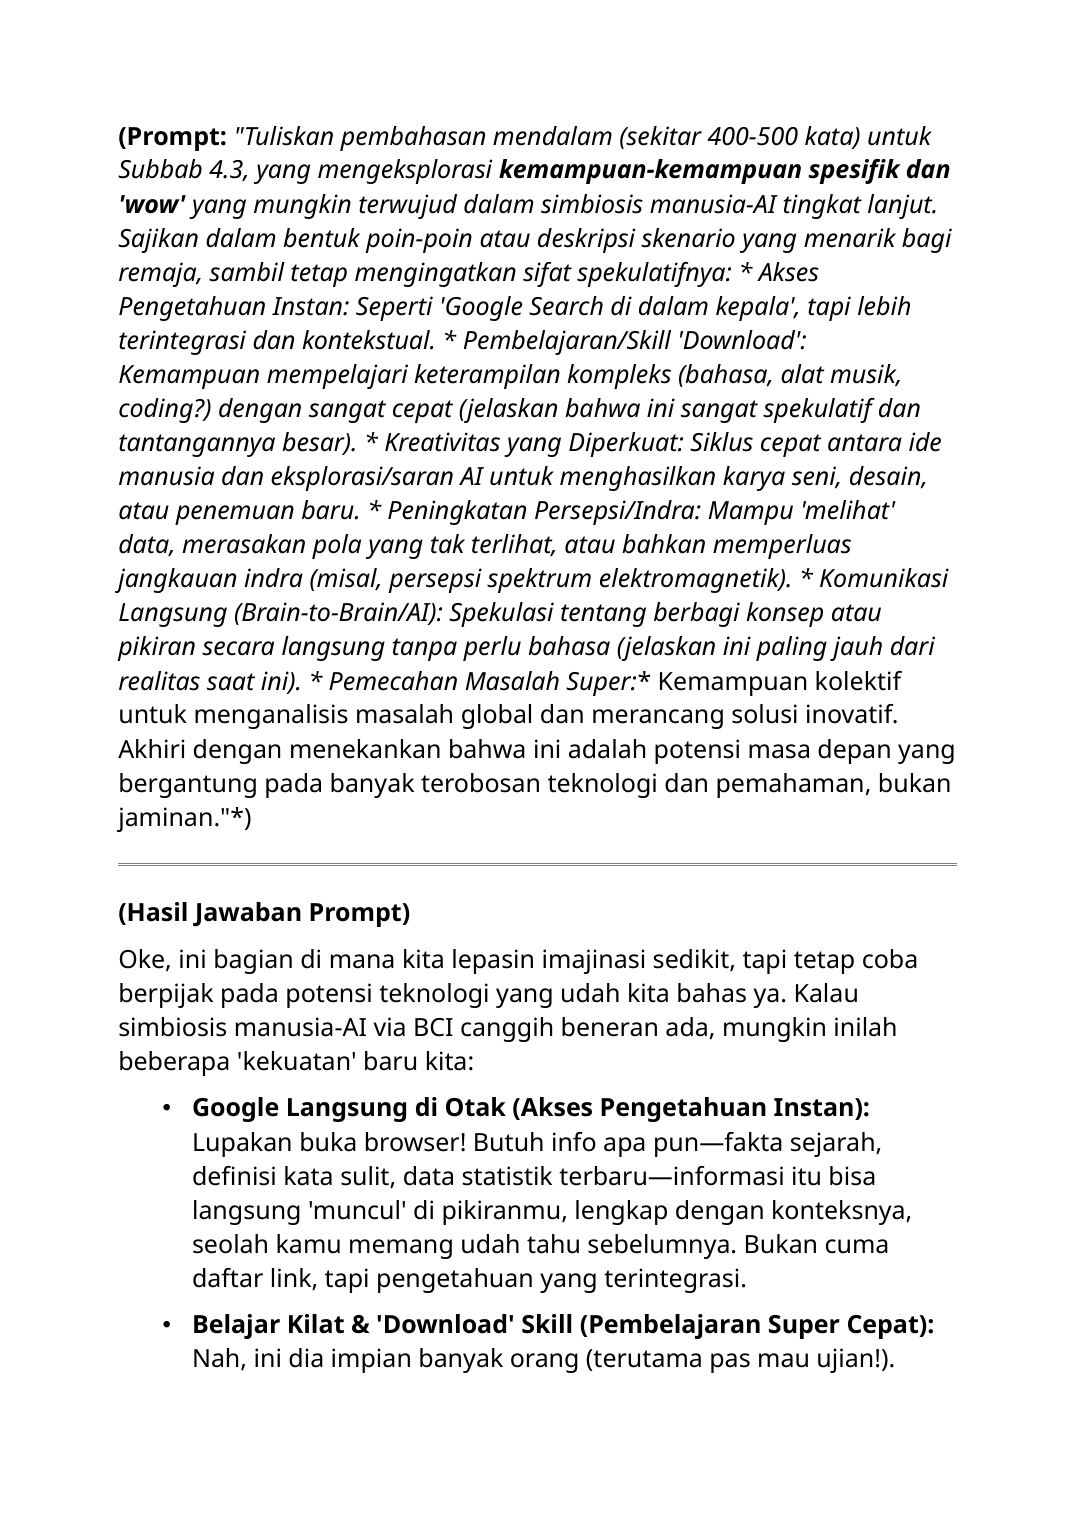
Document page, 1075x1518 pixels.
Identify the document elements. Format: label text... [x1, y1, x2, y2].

text Oke, ini bagian di mana kita lepasin imajinasi sedikit, tapi tetap coba berpijak pada potensi teknologi yang udah kita bahas ya. Kalau simbiosis manusia-AI via BCI canggih beneran ada, mungkin inilah beberapa 'kekuatan' baru kita: [118, 941, 957, 1078]
list Belajar Kilat & 'Download' Skill (Pembelajaran Super Cepat): Nah, ini dia impian banyak orang (terutama pas mau ujian!). [162, 1307, 957, 1375]
text (Hasil Jawaban Prompt) [118, 895, 957, 929]
text (Prompt: "Tuliskan pembahasan mendalam (sekitar 400-500 kata) untuk Subbab 4.3, yang mengeksplorasi kemampuan-kemampuan spesifik dan 'wow' yang mungkin terwujud dalam simbiosis manusia-AI tingkat lanjut. Sajikan dalam bentuk poin-poin atau deskripsi skenario yang menarik bagi remaja, sambil tetap mengingatkan sifat spekulatifnya: * Akses Pengetahuan Instan: Seperti 'Google Search di dalam kepala', tapi lebih terintegrasi dan kontekstual. * Pembelajaran/Skill 'Download': Kemampuan mempelajari keterampilan kompleks (bahasa, alat musik, coding?) dengan sangat cepat (jelaskan bahwa ini sangat spekulatif dan tantangannya besar). * Kreativitas yang Diperkuat: Siklus cepat antara ide manusia dan eksplorasi/saran AI untuk menghasilkan karya seni, desain, atau penemuan baru. * Peningkatan Persepsi/Indra: Mampu 'melihat' data, merasakan pola yang tak terlihat, atau bahkan memperluas jangkauan indra (misal, persepsi spektrum elektromagnetik). * Komunikasi Langsung (Brain-to-Brain/AI): Spekulasi tentang berbagi konsep atau pikiran secara langsung tanpa perlu bahasa (jelaskan ini paling jauh dari realitas saat ini). * Pemecahan Masalah Super:* Kemampuan kolektif untuk menganalisis masalah global dan merancang solusi inovatif. Akhiri dengan menekankan bahwa ini adalah potensi masa depan yang bergantung pada banyak terobosan teknologi dan pemahaman, bukan jaminan."*) [118, 118, 957, 833]
list Google Langsung di Otak (Akses Pengetahuan Instan): Lupakan buka browser! Butuh info apa pun—fakta sejarah, definisi kata sulit, data statistik terbaru—informasi itu bisa langsung 'muncul' di pikiranmu, lengkap dengan konteksnya, seolah kamu memang udah tahu sebelumnya. Bukan cuma daftar link, tapi pengetahuan yang terintegrasi. [162, 1090, 957, 1294]
